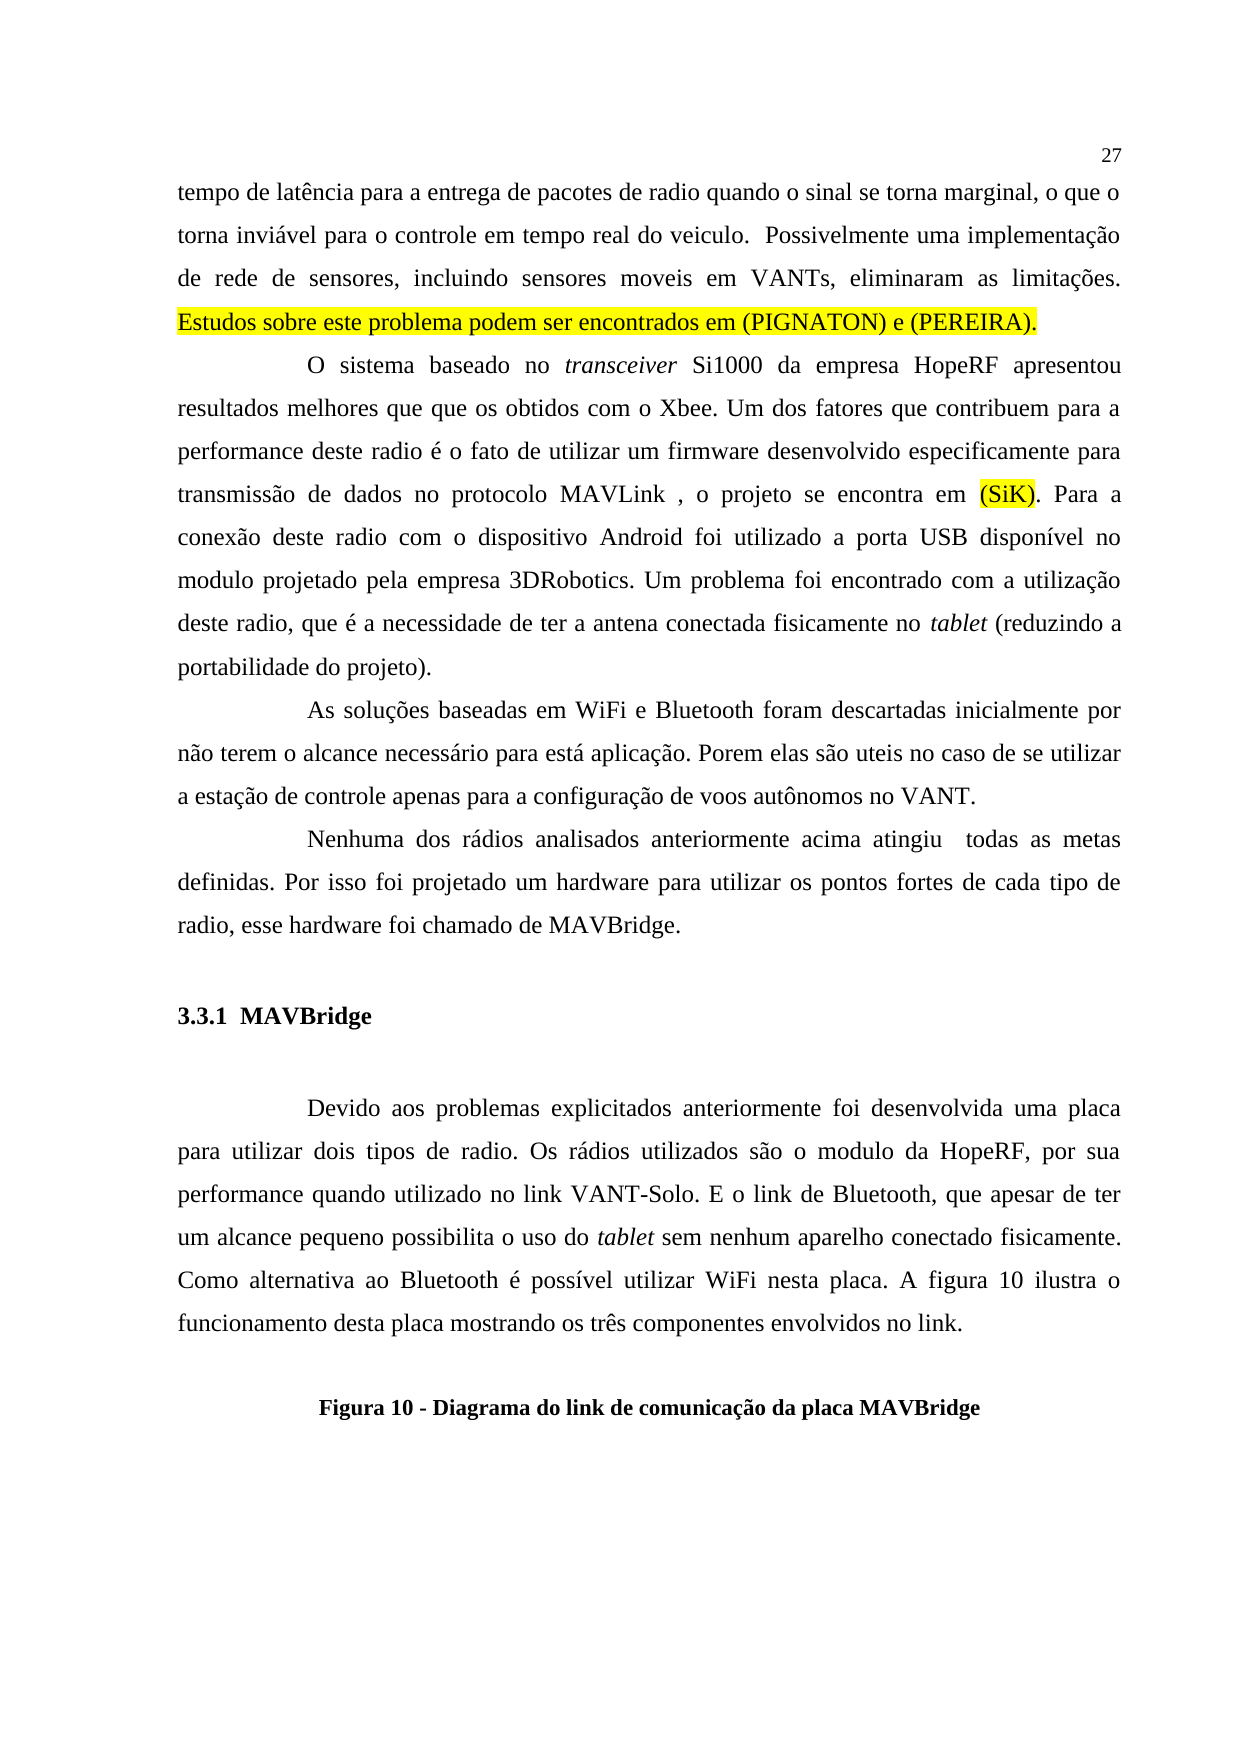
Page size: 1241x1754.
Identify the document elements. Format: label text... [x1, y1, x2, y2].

text Devido aos problemas explicitados anteriormente foi desenvolvida uma placa para utilizar dois tipos de radio. Os rádios utilizados são o modulo da HopeRF, por sua performance quando utilizado no link VANT-Solo. E o link de Bluetooth, que apesar de ter um alcance pequeno possibilita o uso do tablet sem nenhum aparelho conectado fisicamente. Como alternativa ao Bluetooth é possível utilizar WiFi nesta placa. A figura 10 ilustra o funcionamento desta placa mostrando os três componentes envolvidos no link. [177, 1093, 1122, 1337]
text Nenhuma dos rádios analisados anteriormente acima atingiu todas as metas definidas. Por isso foi projetado um hardware para utilizar os pontos fortes de cada tipo de radio, esse hardware foi chamado de MAVBridge. [177, 824, 1122, 939]
text O sistema baseado no transceiver Si1000 da empresa HopeRF apresentou resultados melhores que que os obtidos com o Xbee. Um dos fatores que contribuem para a performance deste radio é o fato de utilizar um firmware desenvolvido especificamente para transmissão de dados no protocolo MAVLink , o projeto se encontra em (SiK). Para a conexão deste radio com o dispositivo Android foi utilizado a porta USB disponível no modulo projetado pela empresa 3DRobotics. Um problema foi encontrado com a utilização deste radio, que é a necessidade de ter a antena conectada fisicamente no tablet (reduzindo a portabilidade do projeto). [177, 350, 1122, 680]
list Diagrama do link de comunicação da placa MAVBridge [177, 1394, 1122, 1421]
subtitle MAVBridge [177, 1001, 1122, 1030]
text tempo de latência para a entrega de pacotes de radio quando o sinal se torna marginal, o que o torna inviável para o controle em tempo real do veiculo. Possivelmente uma implementação de rede de sensores, incluindo sensores moveis em VANTs, eliminaram as limitações. Estudos sobre este problema podem ser encontrados em (PIGNATON) e (PEREIRA). [177, 177, 1122, 335]
text As soluções baseadas em WiFi e Bluetooth foram descartadas inicialmente por não terem o alcance necessário para está aplicação. Porem elas são uteis no caso de se utilizar a estação de controle apenas para a configuração de voos autônomos no VANT. [177, 695, 1122, 810]
